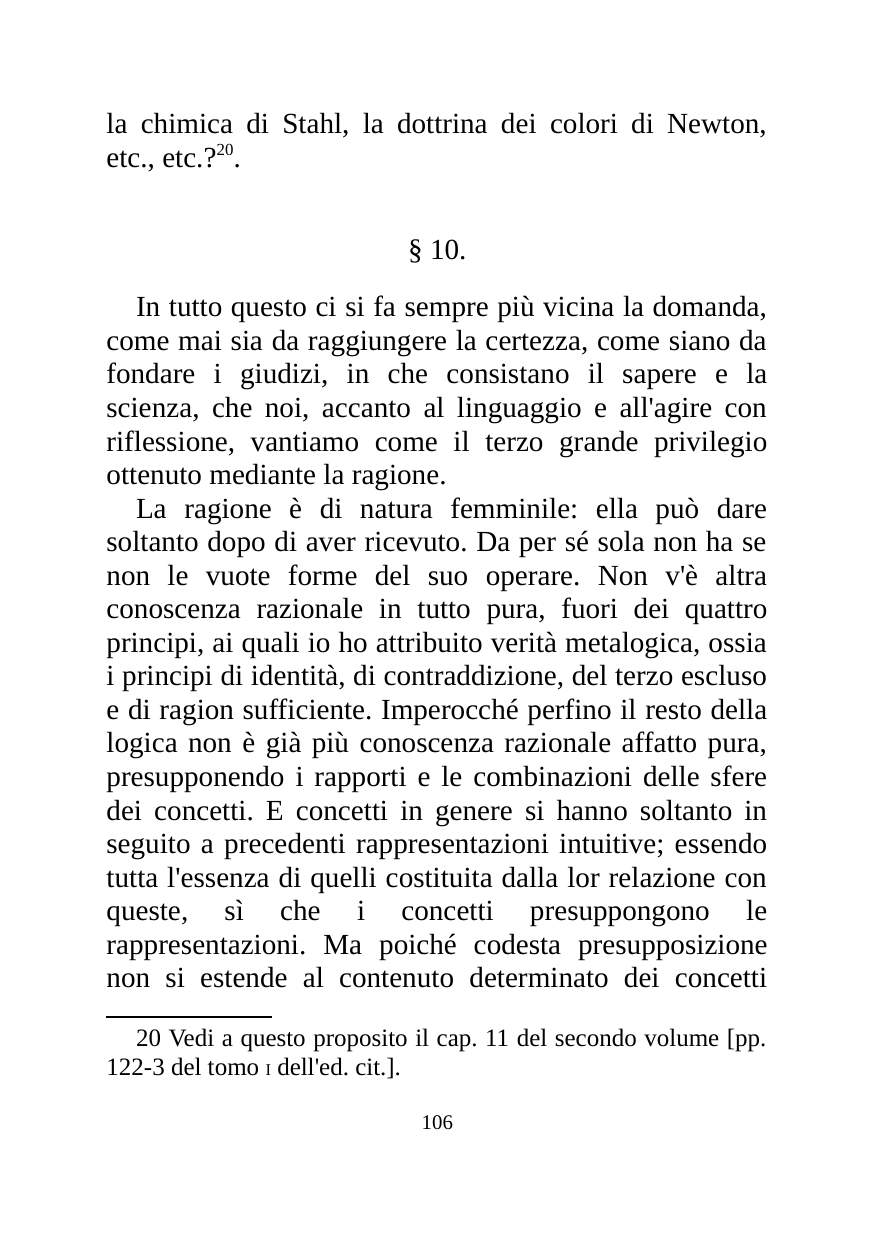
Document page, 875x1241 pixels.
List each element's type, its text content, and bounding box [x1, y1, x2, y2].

text In tutto questo ci si fa sempre più vicina la domanda, come mai sia da raggiungere la certezza, come siano da fondare i giudizi, in che consistano il sapere e la scienza, che noi, accanto al linguaggio e all'agire con riflessione, vantiamo come il terzo grande privilegio ottenuto mediante la ragione. [106, 289, 768, 491]
text la chimica di Stahl, la dottrina dei colori di Newton, etc., etc.?. [106, 106, 768, 173]
text Vedi a questo proposito il cap. 11 del secondo volume [pp. 122-3 del tomo i dell'ed. cit.]. [106, 1023, 768, 1080]
text La ragione è di natura femminile: ella può dare soltanto dopo di aver ricevuto. Da per sé sola non ha se non le vuote forme del suo operare. Non v'è altra conoscenza razionale in tutto pura, fuori dei quattro principi, ai quali io ho attribuito verità metalogica, ossia i principi di identità, di contraddizione, del terzo escluso e di ragion sufficiente. Imperocché perfino il resto della logica non è già più conoscenza razionale affatto pura, presupponendo i rapporti e le combinazioni delle sfere dei concetti. E concetti in genere si hanno soltanto in seguito a precedenti rappresentazioni intuitive; essendo tutta l'essenza di quelli costituita dalla lor relazione con queste, sì che i concetti presuppongono le rappresentazioni. Ma poiché codesta presupposizione non si estende al contenuto determinato dei concetti [106, 491, 768, 994]
subtitle § 10. [106, 232, 768, 266]
